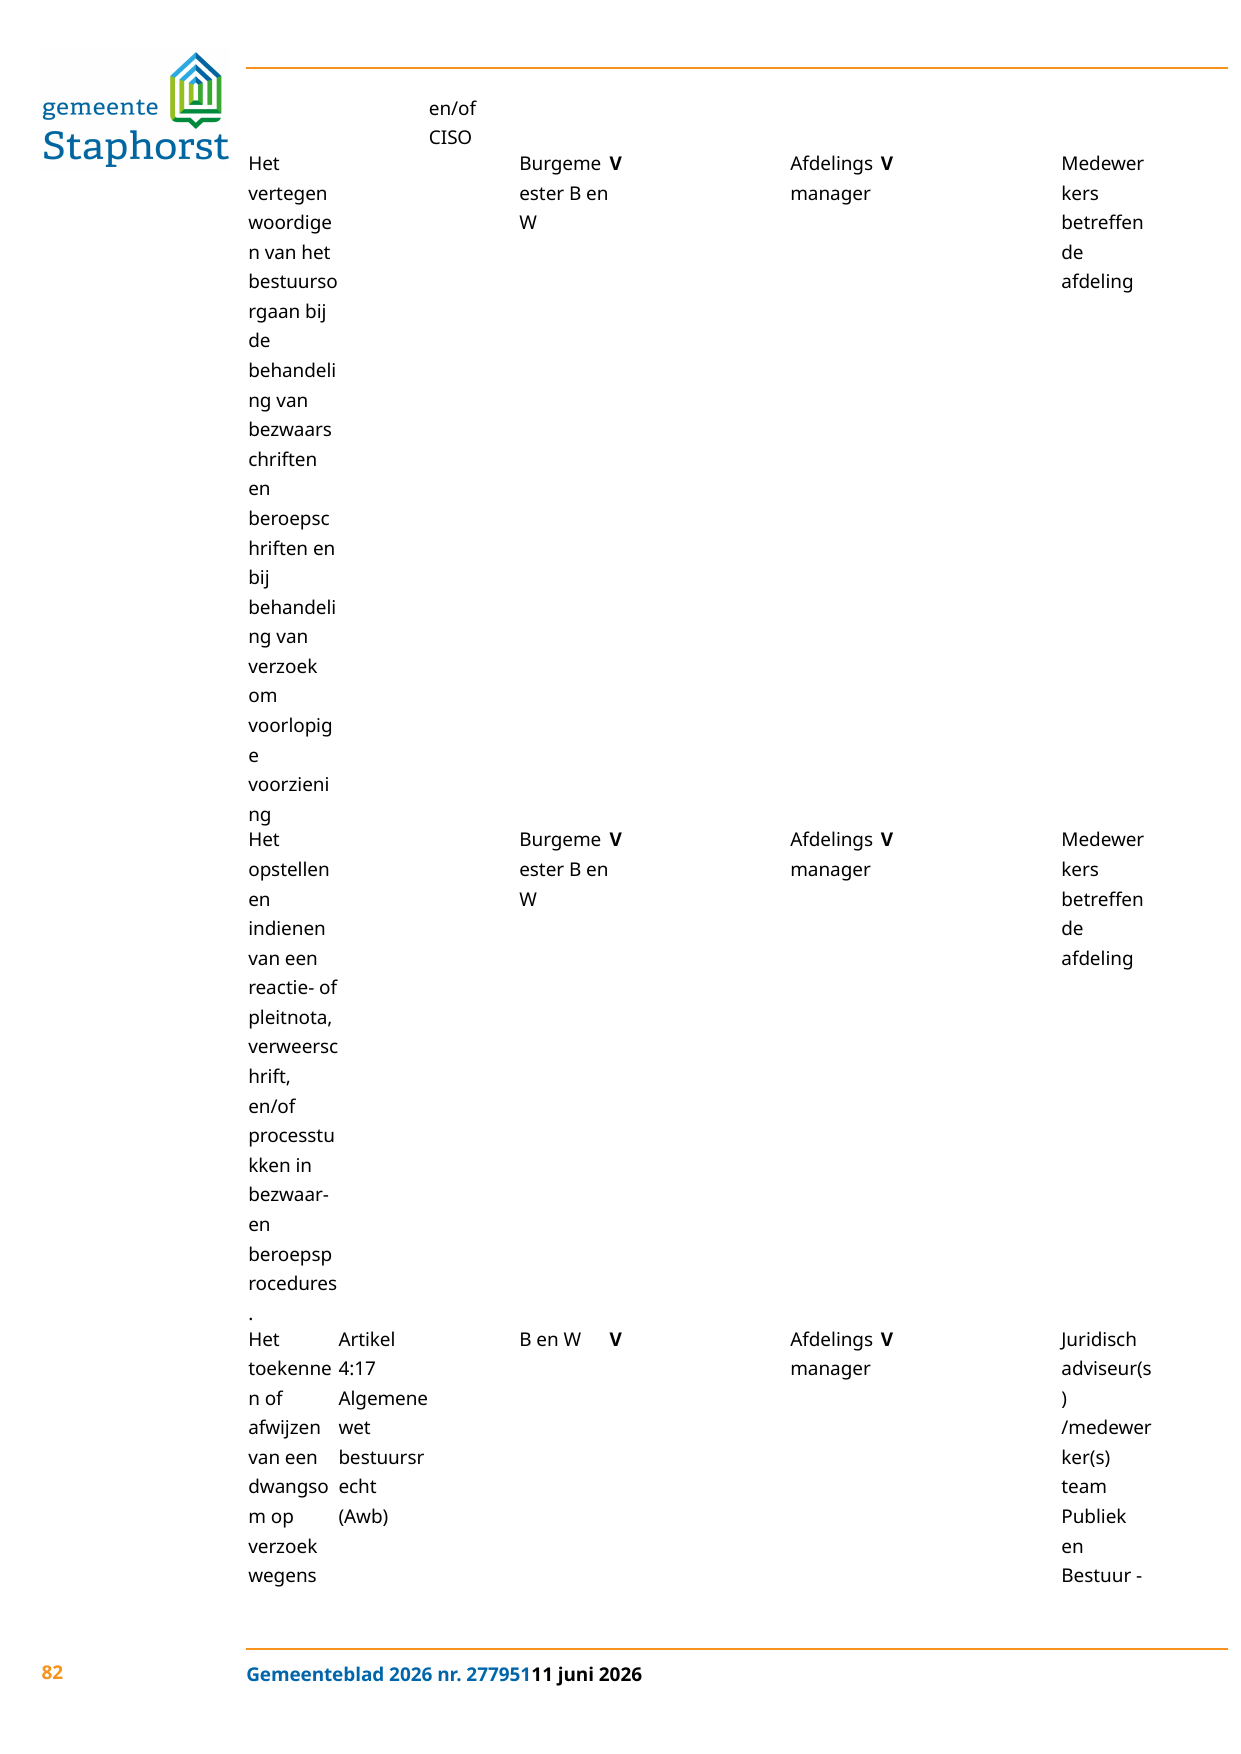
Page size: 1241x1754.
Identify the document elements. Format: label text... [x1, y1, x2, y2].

table_cell V [881, 827, 971, 1326]
table_cell V [609, 1326, 700, 1588]
table_cell [971, 1326, 1061, 1588]
table_cell [971, 827, 1061, 1326]
table_cell Afdelingsmanager [790, 827, 881, 1326]
table_cell V [609, 827, 700, 1326]
table_cell [609, 95, 700, 150]
table_cell [700, 150, 790, 827]
table_cell [519, 95, 609, 150]
table_cell Burgemeester B en W [519, 827, 609, 1326]
table_cell Medewerkers betreffende afdeling [1061, 827, 1152, 1326]
table_cell [700, 1326, 790, 1588]
table_cell Het opstellen en indienen van een reactie- of pleitnota, verweerschrift, en/of processtukken in bezwaar- en beroepsprocedures. [248, 827, 338, 1326]
table_cell [248, 95, 338, 150]
table_cell Afdelingsmanager [790, 1326, 881, 1588]
table_cell [429, 827, 519, 1326]
table_cell en/of CISO [429, 95, 519, 150]
picture [41, 47, 231, 172]
table_cell [338, 827, 429, 1326]
table_cell Het vertegenwoordigen van het bestuursorgaan bij de behandeling van bezwaarschriften en beroepschriften en bij behandeling van verzoek om voorlopige voorziening [248, 150, 338, 827]
table_cell Afdelingsmanager [790, 150, 881, 827]
table_cell [1061, 95, 1152, 150]
table_cell [881, 95, 971, 150]
table_cell [429, 150, 519, 827]
table_cell V [881, 150, 971, 827]
table_cell [338, 95, 429, 150]
table_cell B en W [519, 1326, 609, 1588]
table_cell V [609, 150, 700, 827]
table_cell Artikel 4:17 Algemene wet bestuursrecht (Awb) [338, 1326, 429, 1588]
table_cell [700, 95, 790, 150]
table_cell Juridisch adviseur(s) /medewerker(s) team Publiek en Bestuur [1061, 1326, 1152, 1588]
table_cell [971, 150, 1061, 827]
table_cell Burgemeester B en W [519, 150, 609, 827]
table_cell [338, 150, 429, 827]
table_cell [790, 95, 881, 150]
table_cell Het toekennen of afwijzen van een dwangsom op verzoek wegens [248, 1326, 338, 1588]
table_cell V [881, 1326, 971, 1588]
table_cell [971, 95, 1061, 150]
table_cell Medewerkers betreffende afdeling [1061, 150, 1152, 827]
table_cell [429, 1326, 519, 1588]
table_cell [700, 827, 790, 1326]
